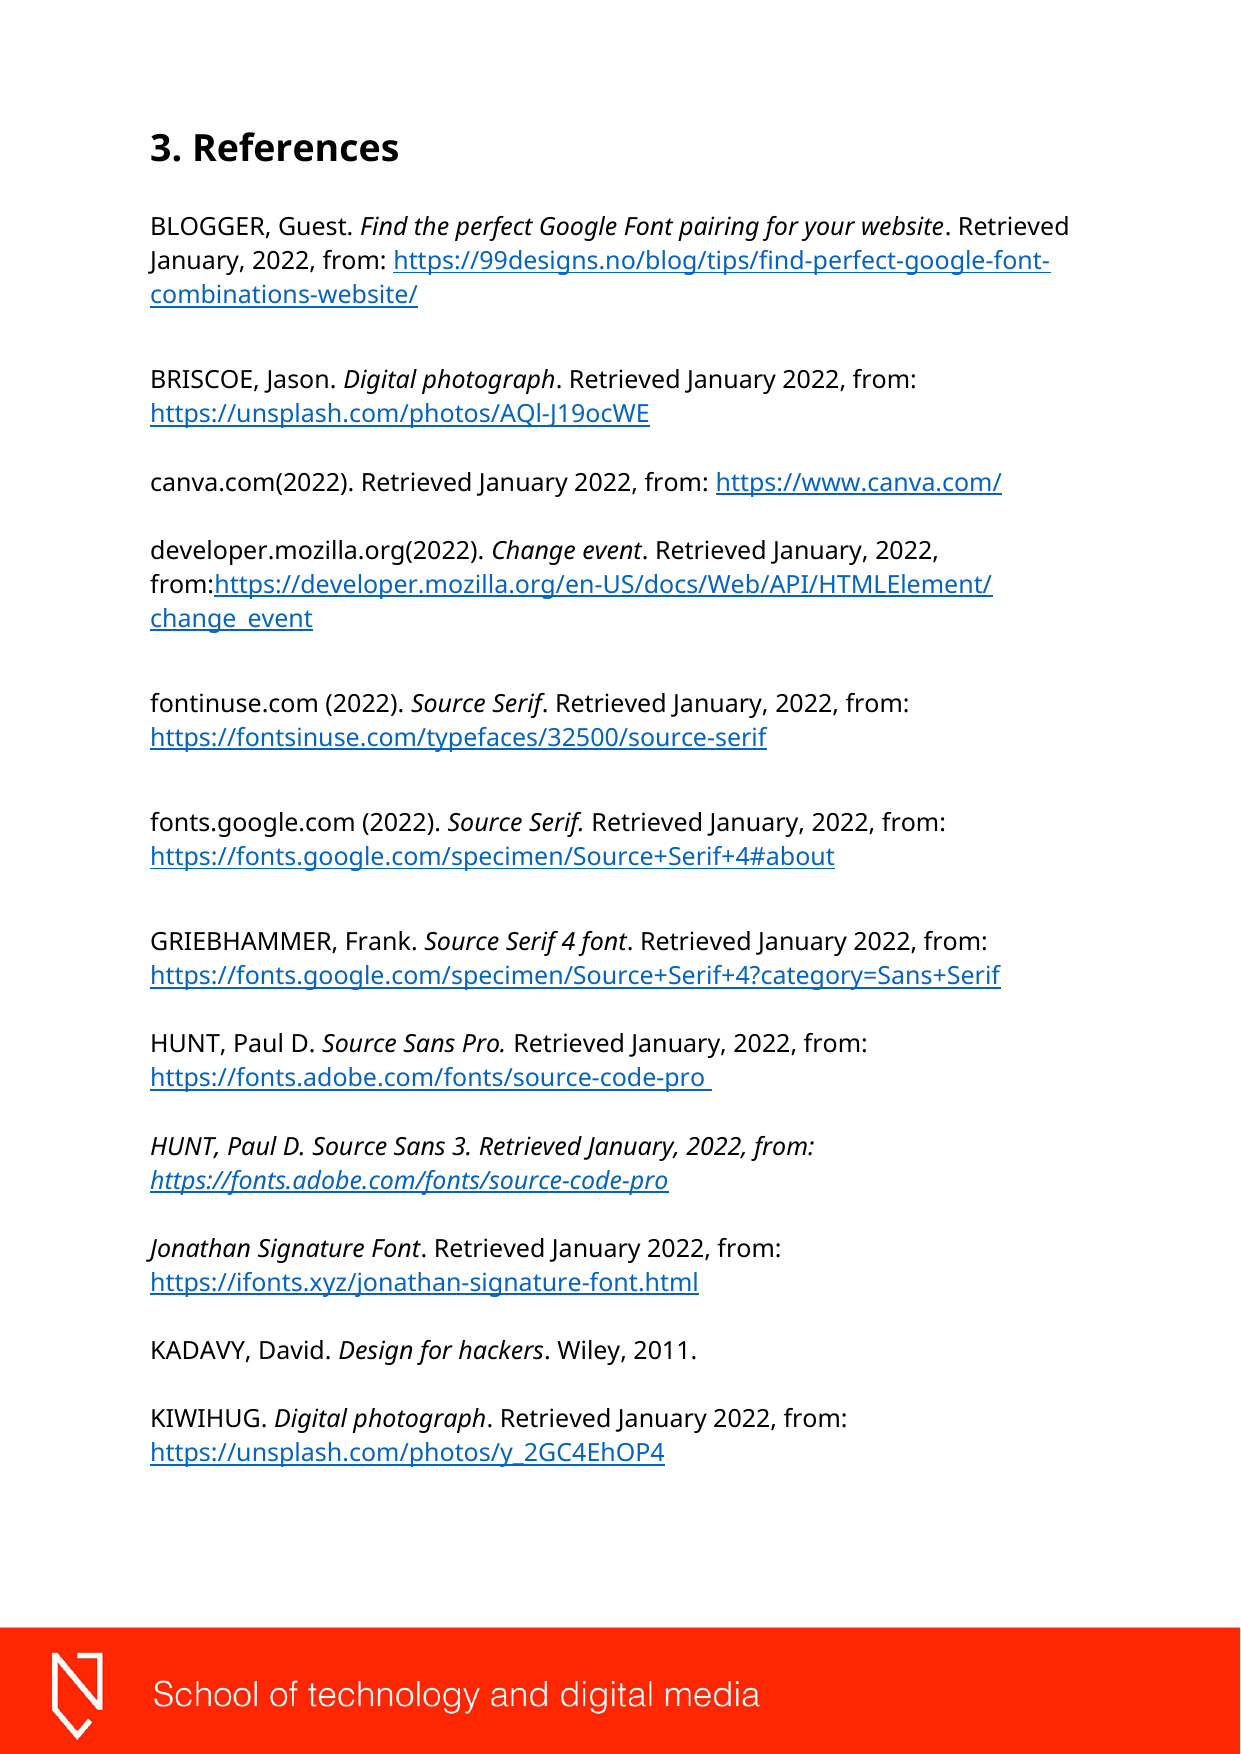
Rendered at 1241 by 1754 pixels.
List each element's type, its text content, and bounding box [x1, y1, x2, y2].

text HUNT, Paul D. Source Sans Pro. Retrieved January, 2022, from: https://fonts.adobe.com/fonts/source-code-pro [150, 1026, 1090, 1094]
text BLOGGER, Guest. Find the perfect Google Font pairing for your website. Retrieved January, 2022, from: https://99designs.no/blog/tips/find-perfect-google-font-combinations-website/ [150, 209, 1090, 311]
text KIWIHUG. Digital photograph. Retrieved January 2022, from: https://unsplash.com/photos/y_2GC4EhOP4 [150, 1401, 1090, 1469]
subtitle developer.mozilla.org(2022). Change event. Retrieved January, 2022, from:https://developer.mozilla.org/en-US/docs/Web/API/HTMLElement/change_event [150, 532, 1090, 634]
subtitle 3. References [150, 121, 1090, 172]
text BRISCOE, Jason. Digital photograph. Retrieved January 2022, from: https://unsplash.com/photos/AQl-J19ocWE [150, 362, 1090, 430]
text fonts.google.com (2022). Source Serif. Retrieved January, 2022, from: https://fonts.google.com/specimen/Source+Serif+4#about [150, 805, 1090, 873]
text HUNT, Paul D. Source Sans 3. Retrieved January, 2022, from: https://fonts.adobe.com/fonts/source-code-pro [150, 1128, 1090, 1196]
picture [0, 1618, 1241, 1754]
text KADAVY, David. Design for hackers. Wiley, 2011. [150, 1333, 1090, 1367]
text fontinuse.com (2022). Source Serif. Retrieved January, 2022, from: https://fontsinuse.com/typefaces/32500/source-serif [150, 686, 1090, 754]
text Jonathan Signature Font. Retrieved January 2022, from: https://ifonts.xyz/jonathan-signature-font.html [150, 1230, 1090, 1298]
text canva.com(2022). Retrieved January 2022, from: https://www.canva.com/ [150, 464, 1090, 498]
text GRIEBHAMMER, Frank. Source Serif 4 font. Retrieved January 2022, from: https://fonts.google.com/specimen/Source+Serif+4?category=Sans+Serif [150, 924, 1090, 992]
